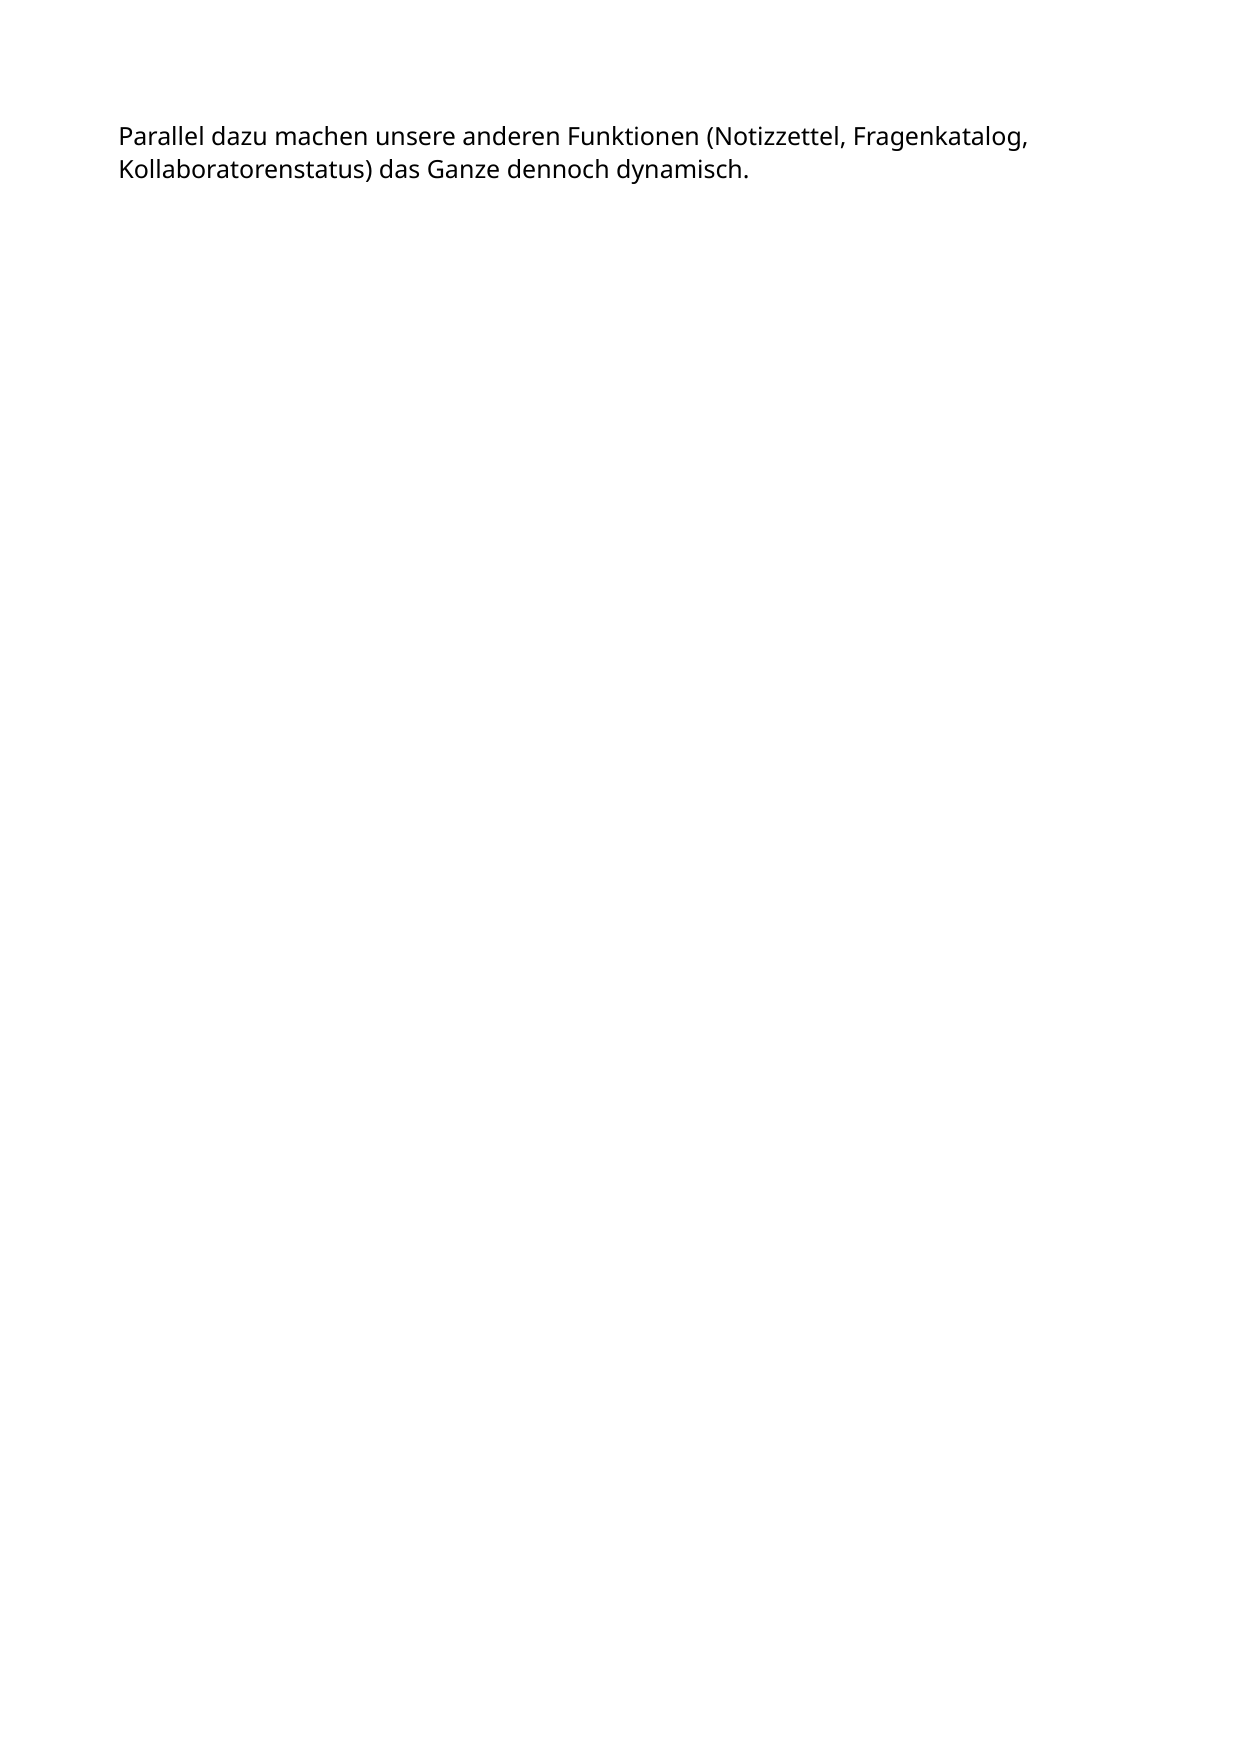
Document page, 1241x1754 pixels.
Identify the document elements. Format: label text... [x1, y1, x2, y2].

text Parallel dazu machen unsere anderen Funktionen (Notizzettel, Fragenkatalog, Kollaboratorenstatus) das Ganze dennoch dynamisch. [118, 118, 1122, 186]
